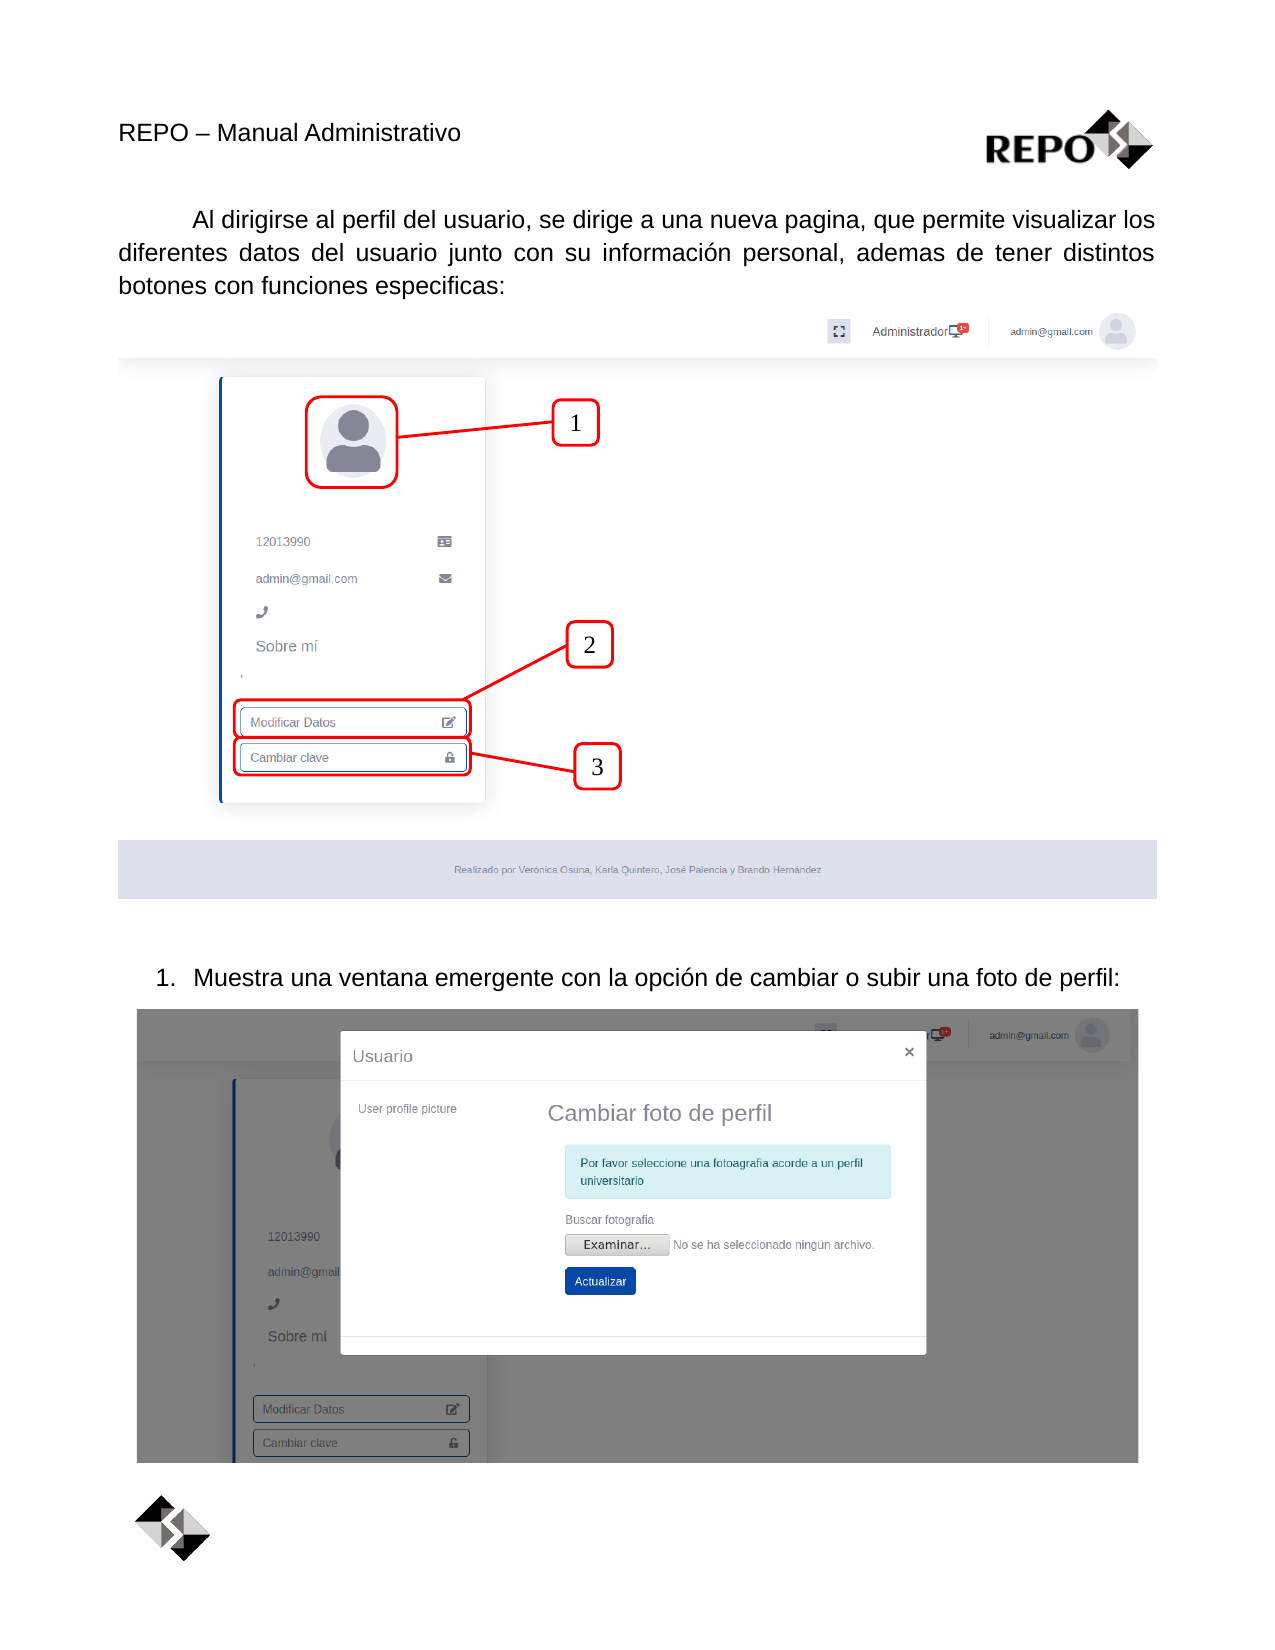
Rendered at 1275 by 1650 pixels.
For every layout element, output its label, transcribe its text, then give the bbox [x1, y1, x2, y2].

picture [136, 1009, 1139, 1463]
list Muestra una ventana emergente con la opción de cambiar o subir una foto de perfil: [155, 963, 1157, 992]
picture [132, 1491, 215, 1571]
picture [976, 101, 1157, 178]
text Al dirigirse al perfil del usuario, se dirige a una nueva pagina, que permite visualizar los diferentes datos del usuario junto con su información personal, ademas de tener distintos botones con funciones especificas: [118, 205, 1157, 300]
picture [118, 304, 1157, 899]
